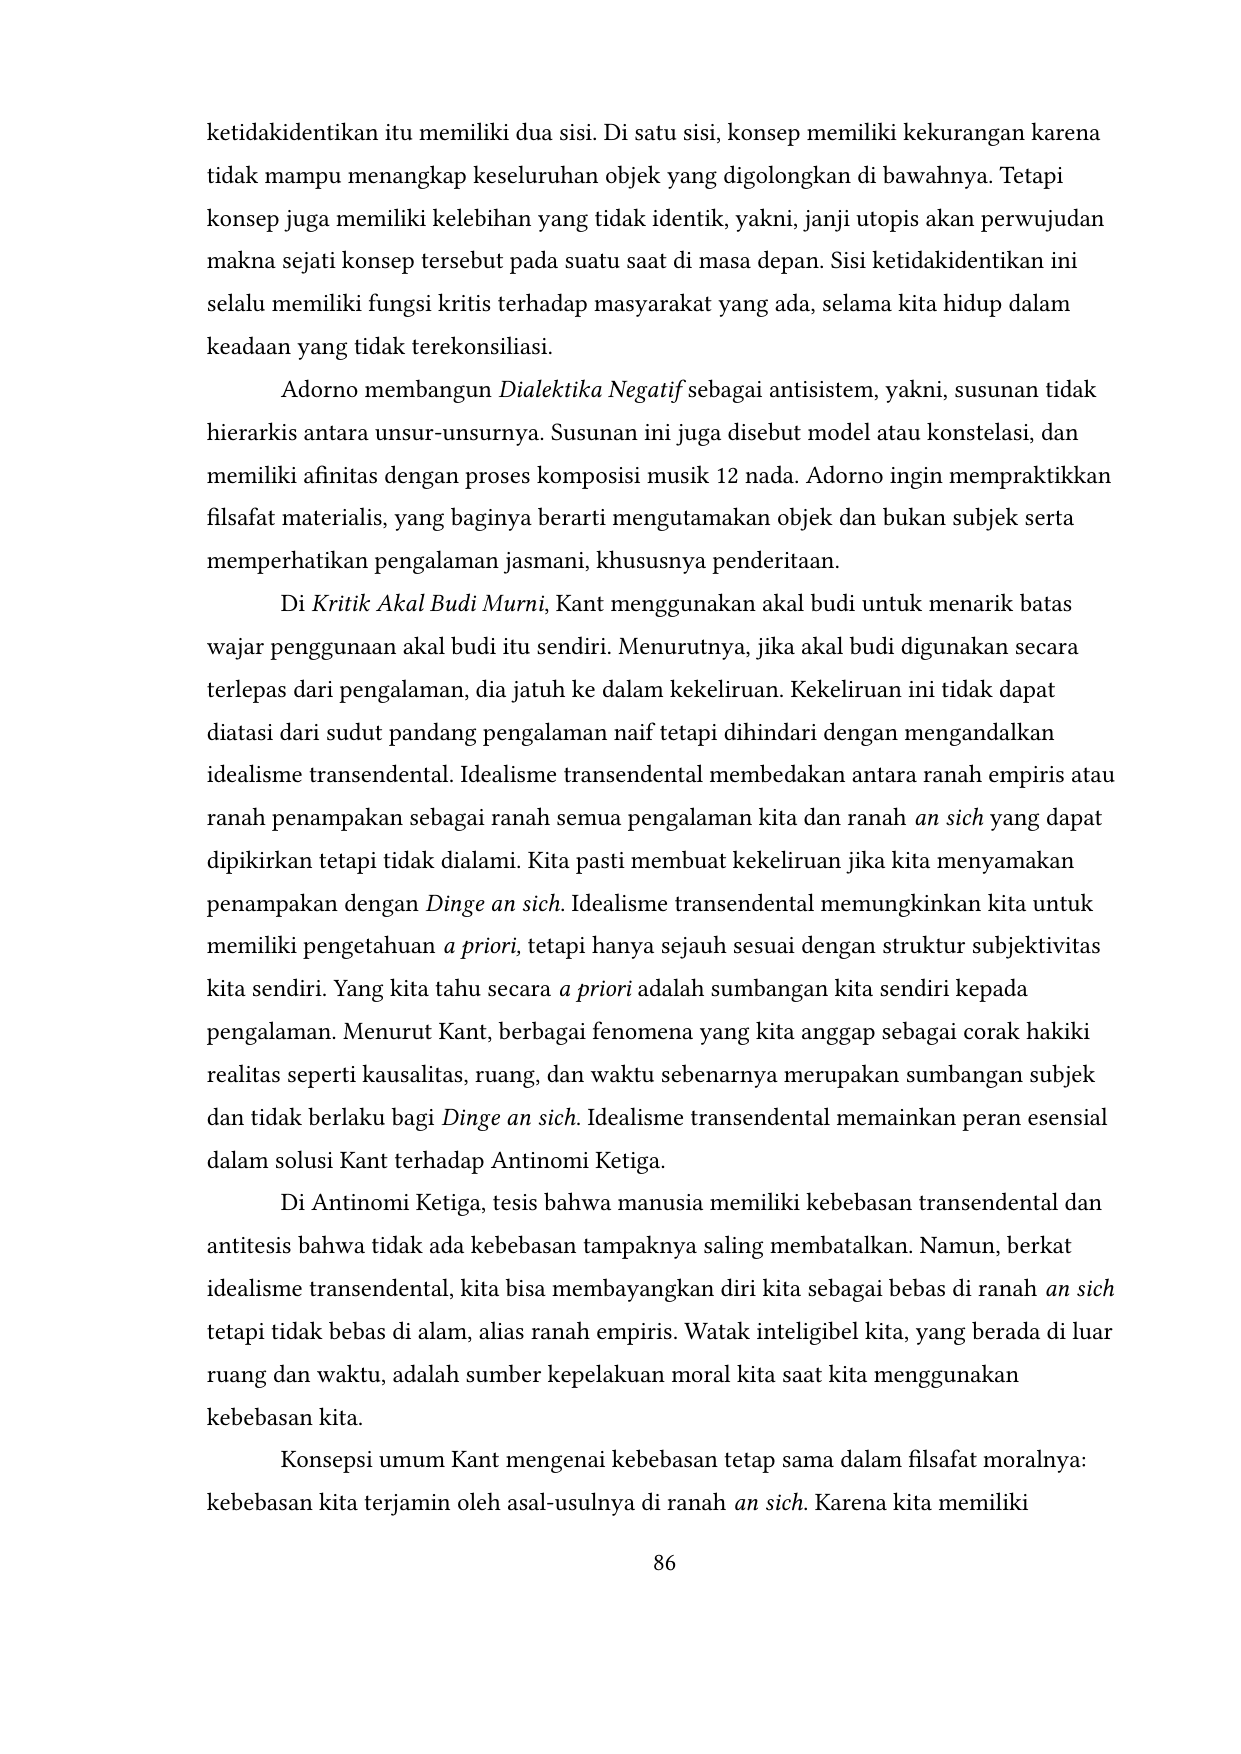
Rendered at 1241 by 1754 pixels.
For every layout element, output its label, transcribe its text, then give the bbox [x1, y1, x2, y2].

text Di Antinomi Ketiga, tesis bahwa manusia memiliki kebebasan transendental dan antitesis bahwa tidak ada kebebasan tampaknya saling membatalkan. Namun, berkat idealisme transendental, kita bisa membayangkan diri kita sebagai bebas di ranah an sich tetapi tidak bebas di alam, alias ranah empiris. Watak inteligibel kita, yang berada di luar ruang dan waktu, adalah sumber kepelakuan moral kita saat kita menggunakan kebebasan kita. [207, 1188, 1122, 1431]
text ketidakidentikan itu memiliki dua sisi. Di satu sisi, konsep memiliki kekurangan karena tidak mampu menangkap keseluruhan objek yang digolongkan di bawahnya. Tetapi konsep juga memiliki kelebihan yang tidak identik, yakni, janji utopis akan perwujudan makna sejati konsep tersebut pada suatu saat di masa depan. Sisi ketidakidentikan ini selalu memiliki fungsi kritis terhadap masyarakat yang ada, selama kita hidup dalam keadaan yang tidak terekonsiliasi. [207, 118, 1122, 361]
text Di Kritik Akal Budi Murni, Kant menggunakan akal budi untuk menarik batas wajar penggunaan akal budi itu sendiri. Menurutnya, jika akal budi digunakan secara terlepas dari pengalaman, dia jatuh ke dalam kekeliruan. Kekeliruan ini tidak dapat diatasi dari sudut pandang pengalaman naif tetapi dihindari dengan mengandalkan idealisme transendental. Idealisme transendental membedakan antara ranah empiris atau ranah penampakan sebagai ranah semua pengalaman kita dan ranah an sich yang dapat dipikirkan tetapi tidak dialami. Kita pasti membuat kekeliruan jika kita menyamakan penampakan dengan Dinge an sich. Idealisme transendental memungkinkan kita untuk memiliki pengetahuan a priori, tetapi hanya sejauh sesuai dengan struktur subjektivitas kita sendiri. Yang kita tahu secara a priori adalah sumbangan kita sendiri kepada pengalaman. Menurut Kant, berbagai fenomena yang kita anggap sebagai corak hakiki realitas seperti kausalitas, ruang, dan waktu sebenarnya merupakan sumbangan subjek dan tidak berlaku bagi Dinge an sich. Idealisme transendental memainkan peran esensial dalam solusi Kant terhadap Antinomi Ketiga. [207, 589, 1122, 1174]
text Adorno membangun Dialektika Negatif sebagai antisistem, yakni, susunan tidak hierarkis antara unsur-unsurnya. Susunan ini juga disebut model atau konstelasi, dan memiliki afinitas dengan proses komposisi musik 12 nada. Adorno ingin mempraktikkan filsafat materialis, yang baginya berarti mengutamakan objek dan bukan subjek serta memperhatikan pengalaman jasmani, khususnya penderitaan. [207, 375, 1122, 575]
text Konsepsi umum Kant mengenai kebebasan tetap sama dalam filsafat moralnya: kebebasan kita terjamin oleh asal-usulnya di ranah an sich. Karena kita memiliki [207, 1445, 1122, 1517]
